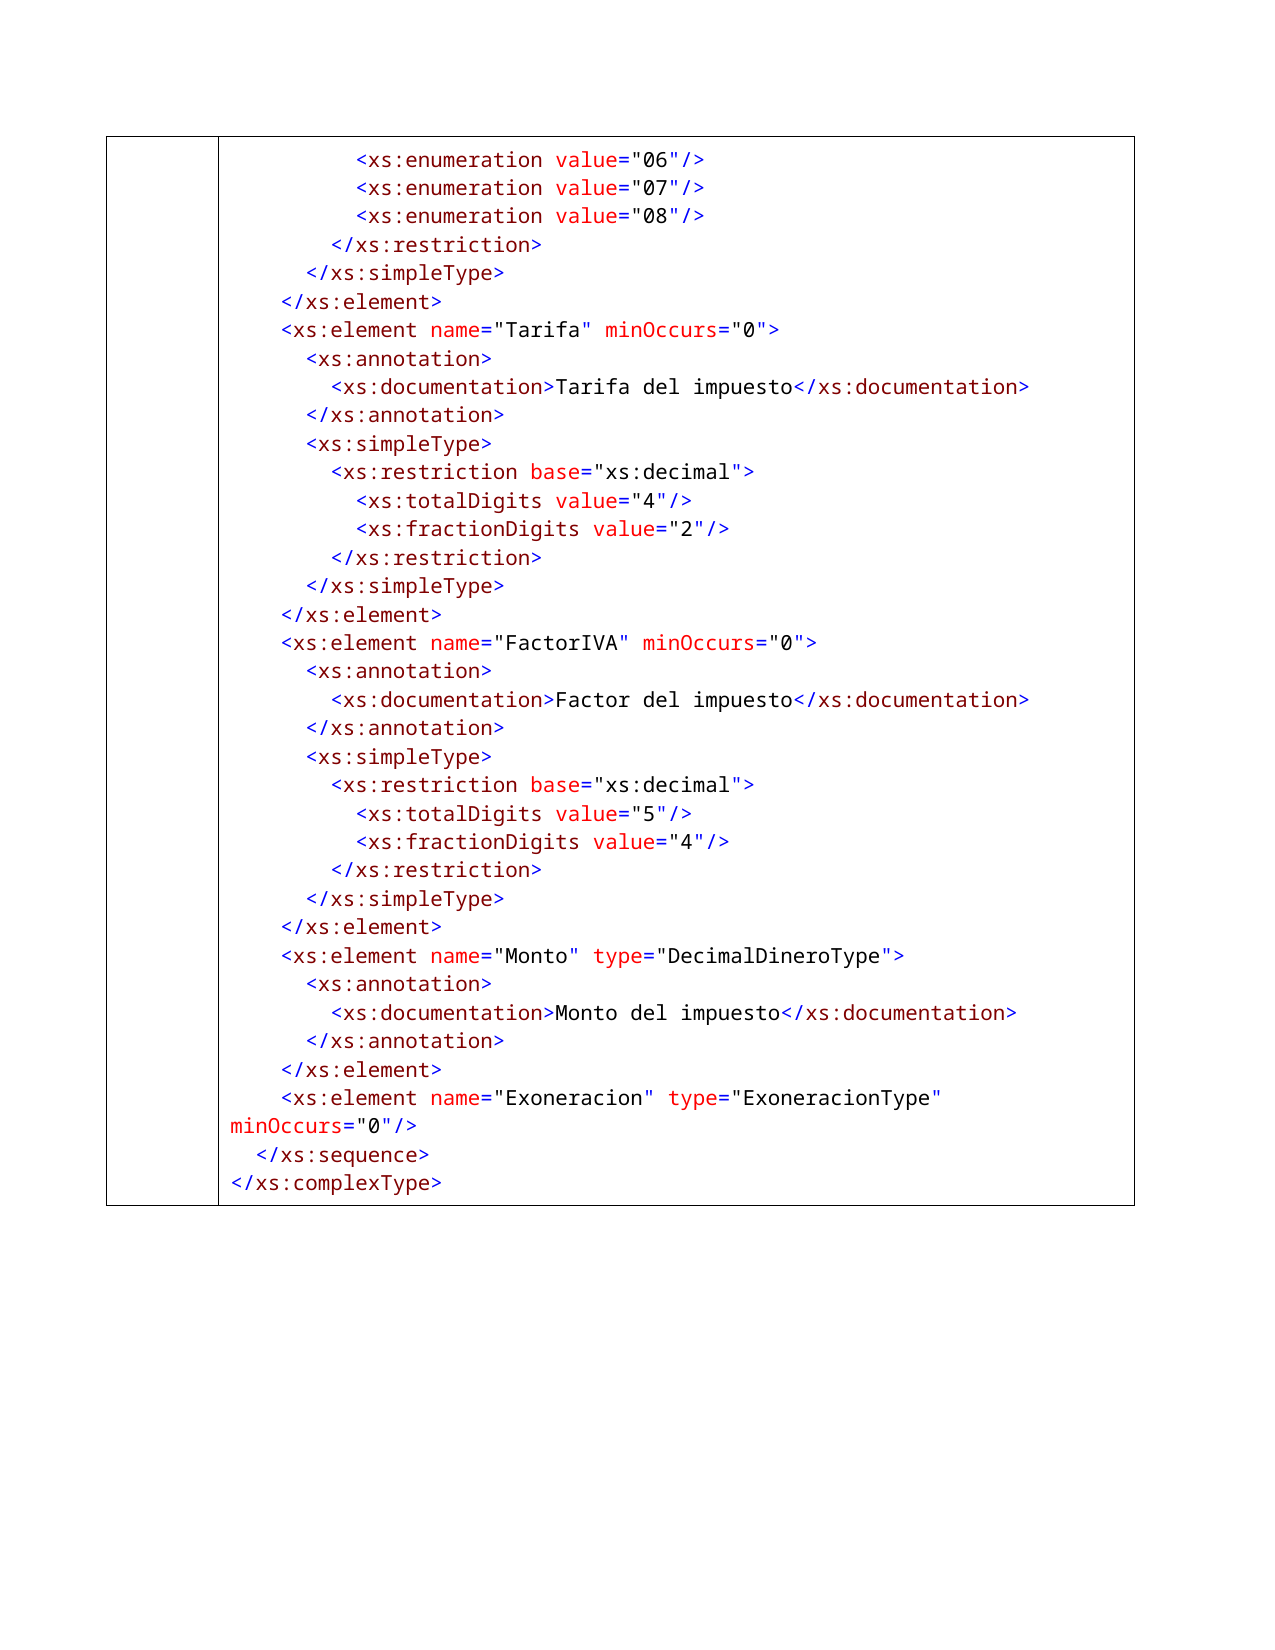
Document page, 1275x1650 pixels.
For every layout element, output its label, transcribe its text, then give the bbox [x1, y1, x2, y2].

table_cell [107, 137, 218, 1205]
table_cell <xs:enumeration value="06"/> <xs:enumeration value="07"/> <xs:enumeration value="08"/> </xs:restriction> </xs:simpleType> </xs:element> <xs:element name="Tarifa" minOccurs="0"> <xs:annotation> <xs:documentation>Tarifa del impuesto</xs:documentation> </xs:annotation> <xs:simpleType> <xs:restriction base="xs:decimal"> <xs:totalDigits value="4"/> <xs:fractionDigits value="2"/> </xs:restriction> </xs:simpleType> </xs:element> <xs:element name="FactorIVA" minOccurs="0"> <xs:annotation> <xs:documentation>Factor del impuesto</xs:documentation> </xs:annotation> <xs:simpleType> <xs:restriction base="xs:decimal"> <xs:totalDigits value="5"/> <xs:fractionDigits value="4"/> </xs:restriction> </xs:simpleType> </xs:element> <xs:element name="Monto" type="DecimalDineroType"> <xs:annotation> <xs:documentation>Monto del impuesto</xs:documentation> </xs:annotation> </xs:element> <xs:element name="Exoneracion" type="ExoneracionType" minOccurs="0"/> </xs:sequence> </xs:complexType> [219, 137, 1134, 1205]
